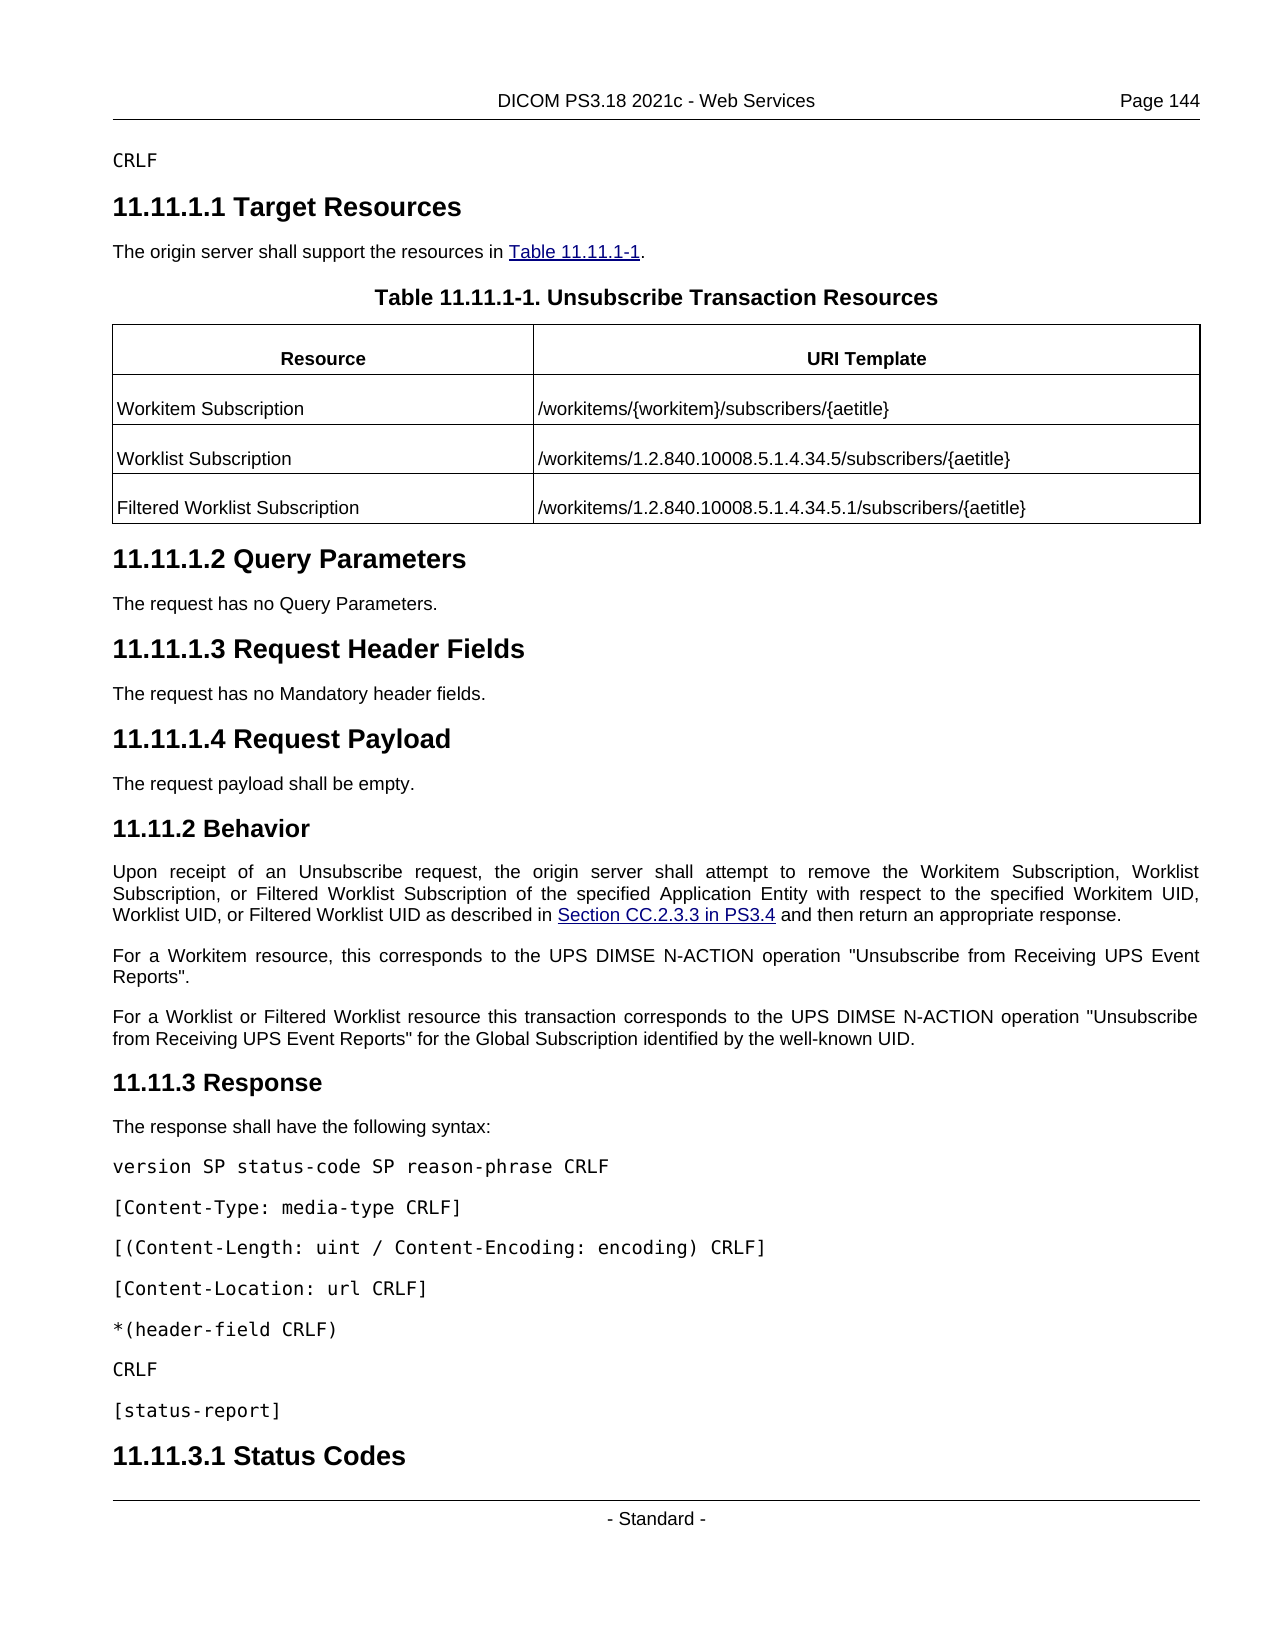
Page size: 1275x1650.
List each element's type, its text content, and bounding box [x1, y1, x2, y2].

text [status-report] [112, 1400, 1200, 1422]
text The request has no Mandatory header fields. [112, 683, 1200, 704]
text CRLF [112, 1359, 1200, 1381]
table_cell /workitems/1.2.840.10008.5.1.4.34.5.1/subscribers/{aetitle} [534, 474, 1199, 523]
table_cell Worklist Subscription [113, 425, 533, 473]
text 11.11.1.2 Query Parameters [112, 543, 1200, 574]
text 11.11.2 Behavior [112, 813, 1200, 842]
text *(header-field CRLF) [112, 1318, 1200, 1340]
text For a Workitem resource, this corresponds to the UPS DIMSE N-ACTION operation "Unsubscribe from Receiving UPS Event Reports". [112, 944, 1200, 988]
text The origin server shall support the resources in Table 11.11.1-1. [112, 241, 1200, 262]
text CRLF [112, 150, 1200, 172]
text The response shall have the following syntax: [112, 1116, 1200, 1137]
text [(Content-Length: uint / Content-Encoding: encoding) CRLF] [112, 1237, 1200, 1259]
text Upon receipt of an Unsubscribe request, the origin server shall attempt to remove the Workitem Subscription, Worklist Subscription, or Filtered Worklist Subscription of the specified Application Entity with respect to the specified Workitem UID, Worklist UID, or Filtered Worklist UID as described in Section CC.2.3.3 in PS3.4 and then return an appropriate response. [112, 861, 1200, 926]
text 11.11.1.3 Request Header Fields [112, 633, 1200, 664]
text [Content-Location: url CRLF] [112, 1278, 1200, 1300]
text 11.11.3.1 Status Codes [112, 1440, 1200, 1472]
text For a Worklist or Filtered Worklist resource this transaction corresponds to the UPS DIMSE N-ACTION operation "Unsubscribe from Receiving UPS Event Reports" for the Global Subscription identified by the well-known UID. [112, 1006, 1200, 1049]
text 11.11.1.4 Request Payload [112, 723, 1200, 754]
table_header URI Template [534, 325, 1199, 374]
text The request has no Query Parameters. [112, 593, 1200, 614]
text The request payload shall be empty. [112, 773, 1200, 795]
text 11.11.3 Response [112, 1068, 1200, 1097]
text Table 11.11.1-1. Unsubscribe Transaction Resources [112, 285, 1200, 311]
text 11.11.1.1 Target Resources [112, 191, 1200, 222]
table_header Resource [113, 325, 533, 374]
table_cell /workitems/1.2.840.10008.5.1.4.34.5/subscribers/{aetitle} [534, 425, 1199, 473]
text version SP status-code SP reason-phrase CRLF [112, 1156, 1200, 1178]
text [Content-Type: media-type CRLF] [112, 1197, 1200, 1218]
table_cell /workitems/{workitem}/subscribers/{aetitle} [534, 375, 1199, 423]
table_cell Filtered Worklist Subscription [113, 474, 533, 523]
table_cell Workitem Subscription [113, 375, 533, 423]
